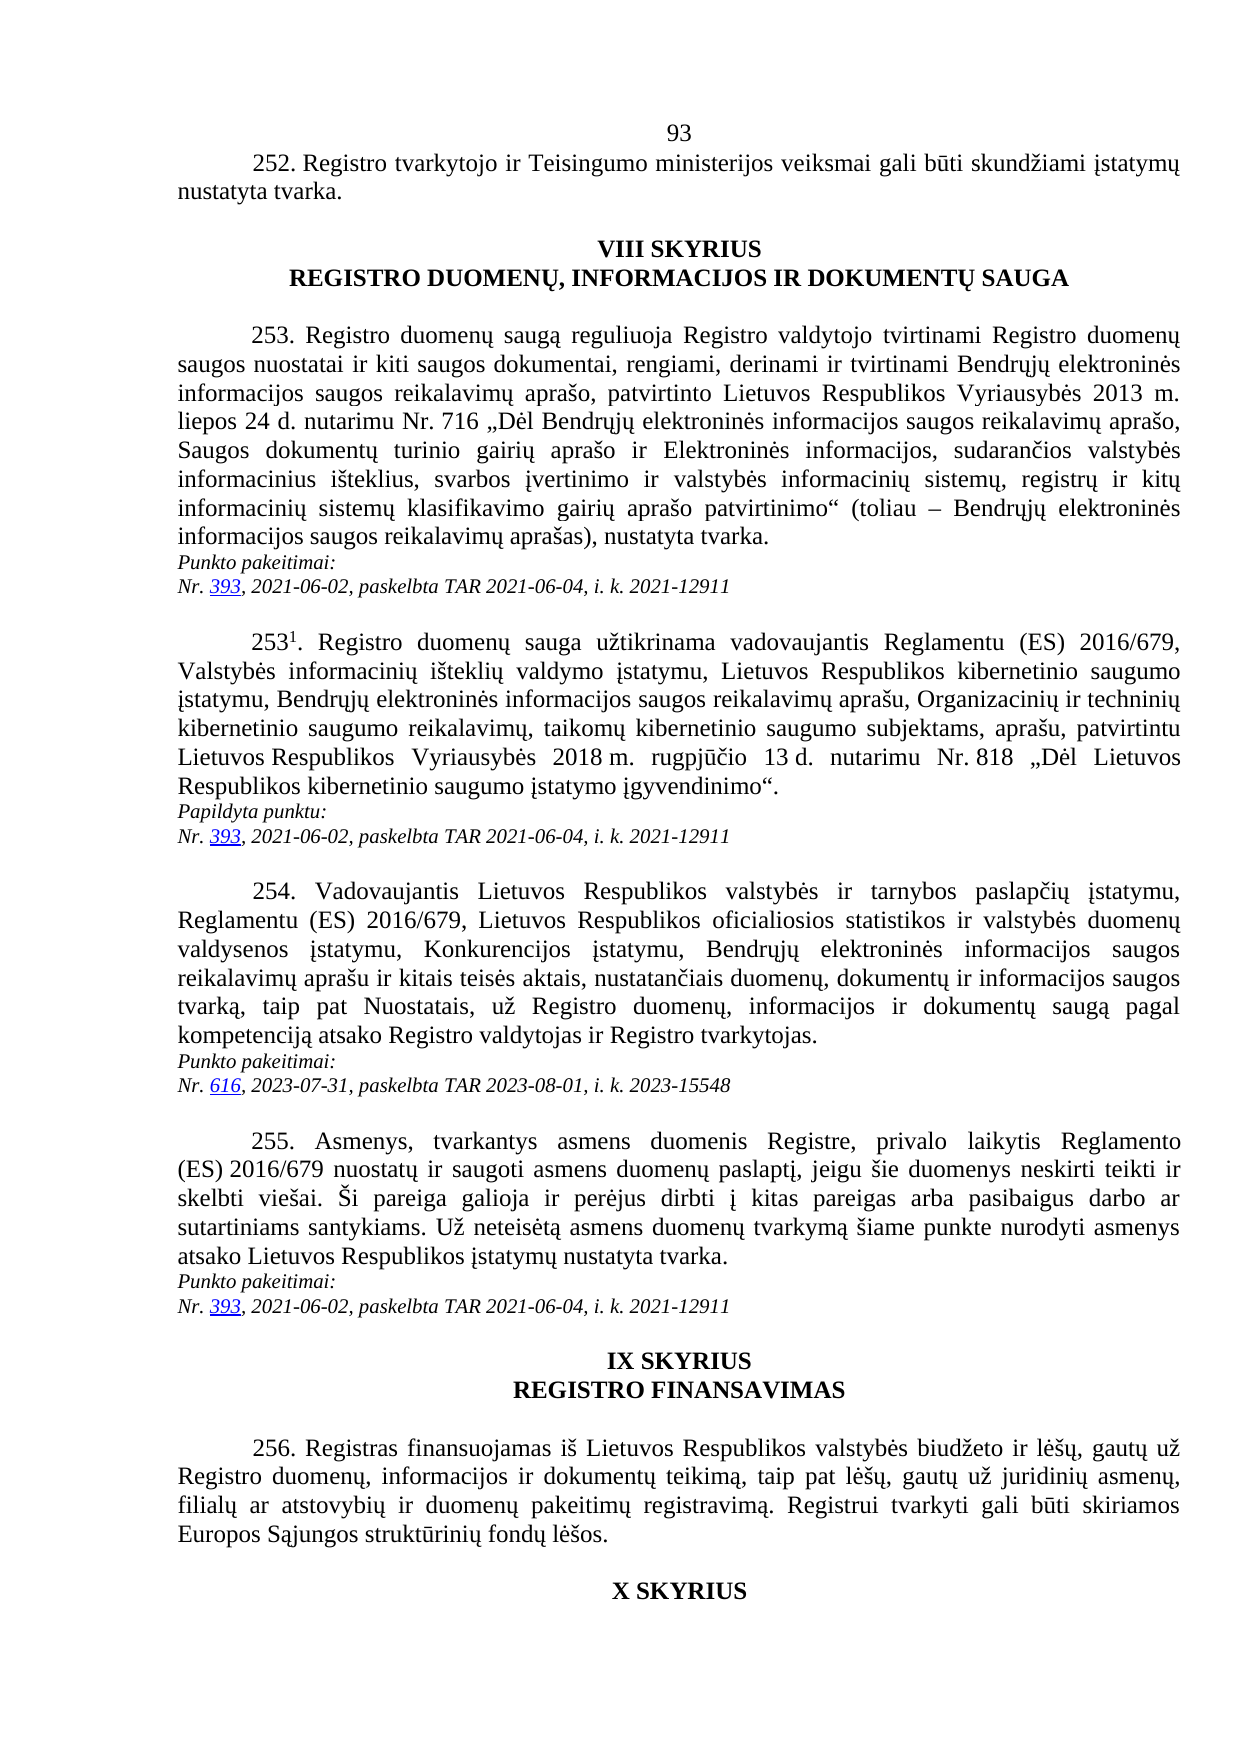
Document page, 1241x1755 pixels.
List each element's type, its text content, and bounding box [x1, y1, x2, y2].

text 254. Vadovaujantis Lietuvos Respublikos valstybės ir tarnybos paslapčių įstatymu, Reglamentu (ES) 2016/679, Lietuvos Respublikos oficialiosios statistikos ir valstybės duomenų valdysenos įstatymu, Konkurencijos įstatymu, Bendrųjų elektroninės informacijos saugos reikalavimų aprašu ir kitais teisės aktais, nustatančiais duomenų, dokumentų ir informacijos saugos tvarką, taip pat Nuostatais, už Registro duomenų, informacijos ir dokumentų saugą pagal kompetenciją atsako Registro valdytojas ir Registro tvarkytojas. [177, 876, 1181, 1049]
text Punkto pakeitimai: [177, 550, 1181, 574]
text Nr. 393, 2021-06-02, paskelbta TAR 2021-06-04, i. k. 2021-12911 [177, 1293, 1181, 1318]
text Nr. 393, 2021-06-02, paskelbta TAR 2021-06-04, i. k. 2021-12911 [177, 823, 1181, 848]
text X SKYRIUS [177, 1576, 1181, 1605]
text Nr. 616, 2023-07-31, paskelbta TAR 2023-08-01, i. k. 2023-15548 [177, 1073, 1181, 1097]
text 255. Asmenys, tvarkantys asmens duomenis Registre, privalo laikytis Reglamento (ES) 2016/679 nuostatų ir saugoti asmens duomenų paslaptį, jeigu šie duomenys neskirti teikti ir skelbti viešai. Ši pareiga galioja ir perėjus dirbti į kitas pareigas arba pasibaigus darbo ar sutartiniams santykiams. Už neteisėtą asmens duomenų tvarkymą šiame punkte nurodyti asmenys atsako Lietuvos Respublikos įstatymų nustatyta tvarka. [177, 1126, 1181, 1269]
text Nr. 393, 2021-06-02, paskelbta TAR 2021-06-04, i. k. 2021-12911 [177, 574, 1181, 598]
text REGISTRO FINANSAVIMAS [177, 1375, 1181, 1404]
text 252. Registro tvarkytojo ir Teisingumo ministerijos veiksmai gali būti skundžiami įstatymų nustatyta tvarka. [177, 148, 1181, 205]
text 2531. Registro duomenų sauga užtikrinama vadovaujantis Reglamentu (ES) 2016/679, Valstybės informacinių išteklių valdymo įstatymu, Lietuvos Respublikos kibernetinio saugumo įstatymu, Bendrųjų elektroninės informacijos saugos reikalavimų aprašu, Organizacinių ir techninių kibernetinio saugumo reikalavimų, taikomų kibernetinio saugumo subjektams, aprašu, patvirtintu Lietuvos Respublikos Vyriausybės 2018 m. rugpjūčio 13 d. nutarimu Nr. 818 „Dėl Lietuvos Respublikos kibernetinio saugumo įstatymo įgyvendinimo“. [177, 627, 1181, 799]
text Papildyta punktu: [177, 799, 1181, 823]
text Punkto pakeitimai: [177, 1269, 1181, 1293]
text VIII SKYRIUS [177, 234, 1181, 263]
text IX SKYRIUS [177, 1346, 1181, 1375]
text Punkto pakeitimai: [177, 1049, 1181, 1073]
text REGISTRO DUOMENŲ, INFORMACIJOS IR DOKUMENTŲ SAUGA [177, 263, 1181, 291]
text 253. Registro duomenų saugą reguliuoja Registro valdytojo tvirtinami Registro duomenų saugos nuostatai ir kiti saugos dokumentai, rengiami, derinami ir tvirtinami Bendrųjų elektroninės informacijos saugos reikalavimų aprašo, patvirtinto Lietuvos Respublikos Vyriausybės 2013 m. liepos 24 d. nutarimu Nr. 716 „Dėl Bendrųjų elektroninės informacijos saugos reikalavimų aprašo, Saugos dokumentų turinio gairių aprašo ir Elektroninės informacijos, sudarančios valstybės informacinius išteklius, svarbos įvertinimo ir valstybės informacinių sistemų, registrų ir kitų informacinių sistemų klasifikavimo gairių aprašo patvirtinimo“ (toliau – Bendrųjų elektroninės informacijos saugos reikalavimų aprašas), nustatyta tvarka. [177, 320, 1181, 550]
text 256. Registras finansuojamas iš Lietuvos Respublikos valstybės biudžeto ir lėšų, gautų už Registro duomenų, informacijos ir dokumentų teikimą, taip pat lėšų, gautų už juridinių asmenų, filialų ar atstovybių ir duomenų pakeitimų registravimą. Registrui tvarkyti gali būti skiriamos Europos Sąjungos struktūrinių fondų lėšos. [177, 1433, 1181, 1548]
